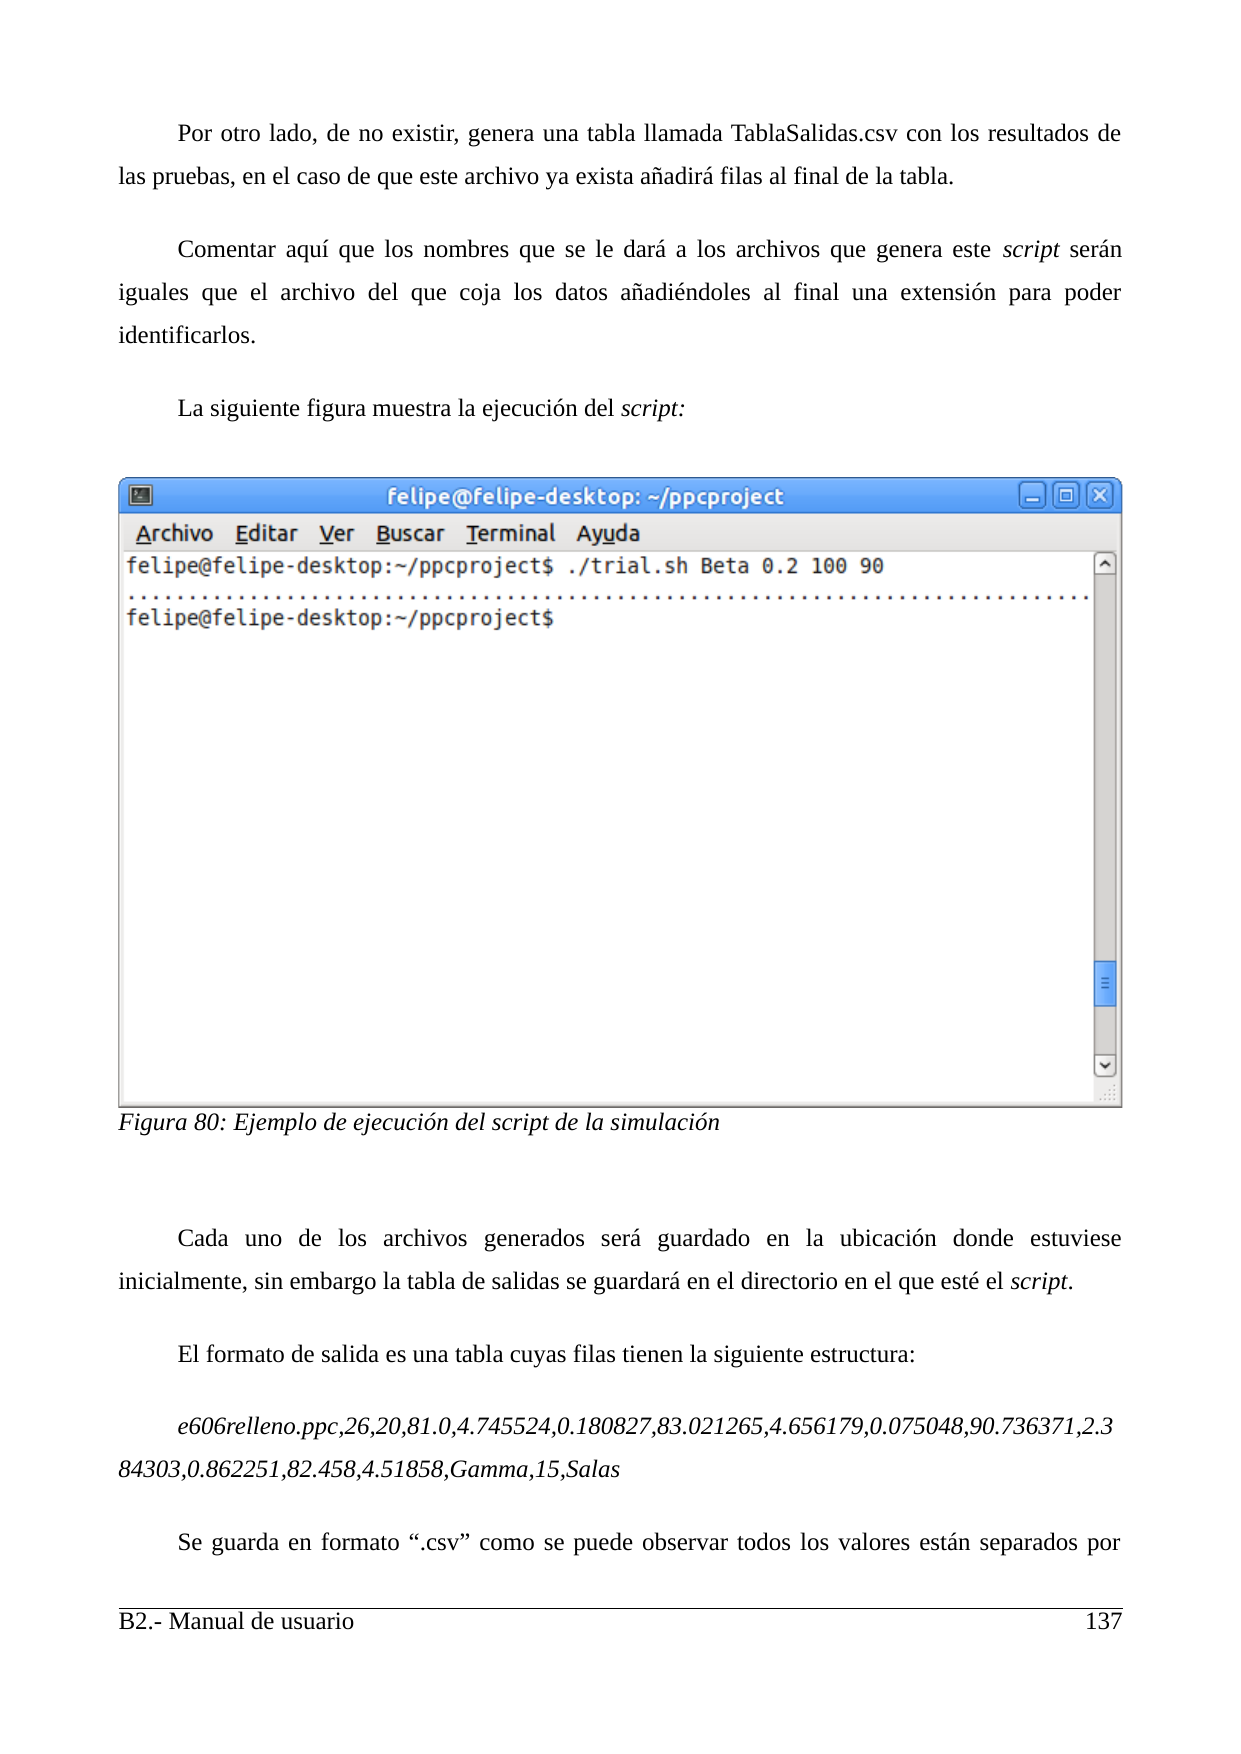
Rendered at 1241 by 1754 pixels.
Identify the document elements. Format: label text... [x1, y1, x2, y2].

text e606relleno.ppc,26,20,81.0,4.745524,0.180827,83.021265,4.656179,0.075048,90.736371,2.384303,0.862251,82.458,4.51858,Gamma,15,Salas [118, 1411, 1122, 1483]
text Cada uno de los archivos generados será guardado en la ubicación donde estuviese inicialmente, sin embargo la tabla de salidas se guardará en el directorio en el que esté el script. [118, 1223, 1122, 1295]
picture [118, 477, 1123, 1108]
text Por otro lado, de no existir, genera una tabla llamada TablaSalidas.csv con los resultados de las pruebas, en el caso de que este archivo ya exista añadirá filas al final de la tabla. [118, 118, 1122, 190]
text El formato de salida es una tabla cuyas filas tienen la siguiente estructura: [118, 1339, 1122, 1368]
text Figura 80: Ejemplo de ejecución del script de la simulación [118, 1108, 1122, 1136]
text Se guarda en formato “.csv” como se puede observar todos los valores están separados por [118, 1527, 1122, 1556]
text Comentar aquí que los nombres que se le dará a los archivos que genera este script serán iguales que el archivo del que coja los datos añadiéndoles al final una extensión para poder identificarlos. [118, 234, 1122, 349]
text La siguiente figura muestra la ejecución del script: [118, 393, 1122, 421]
